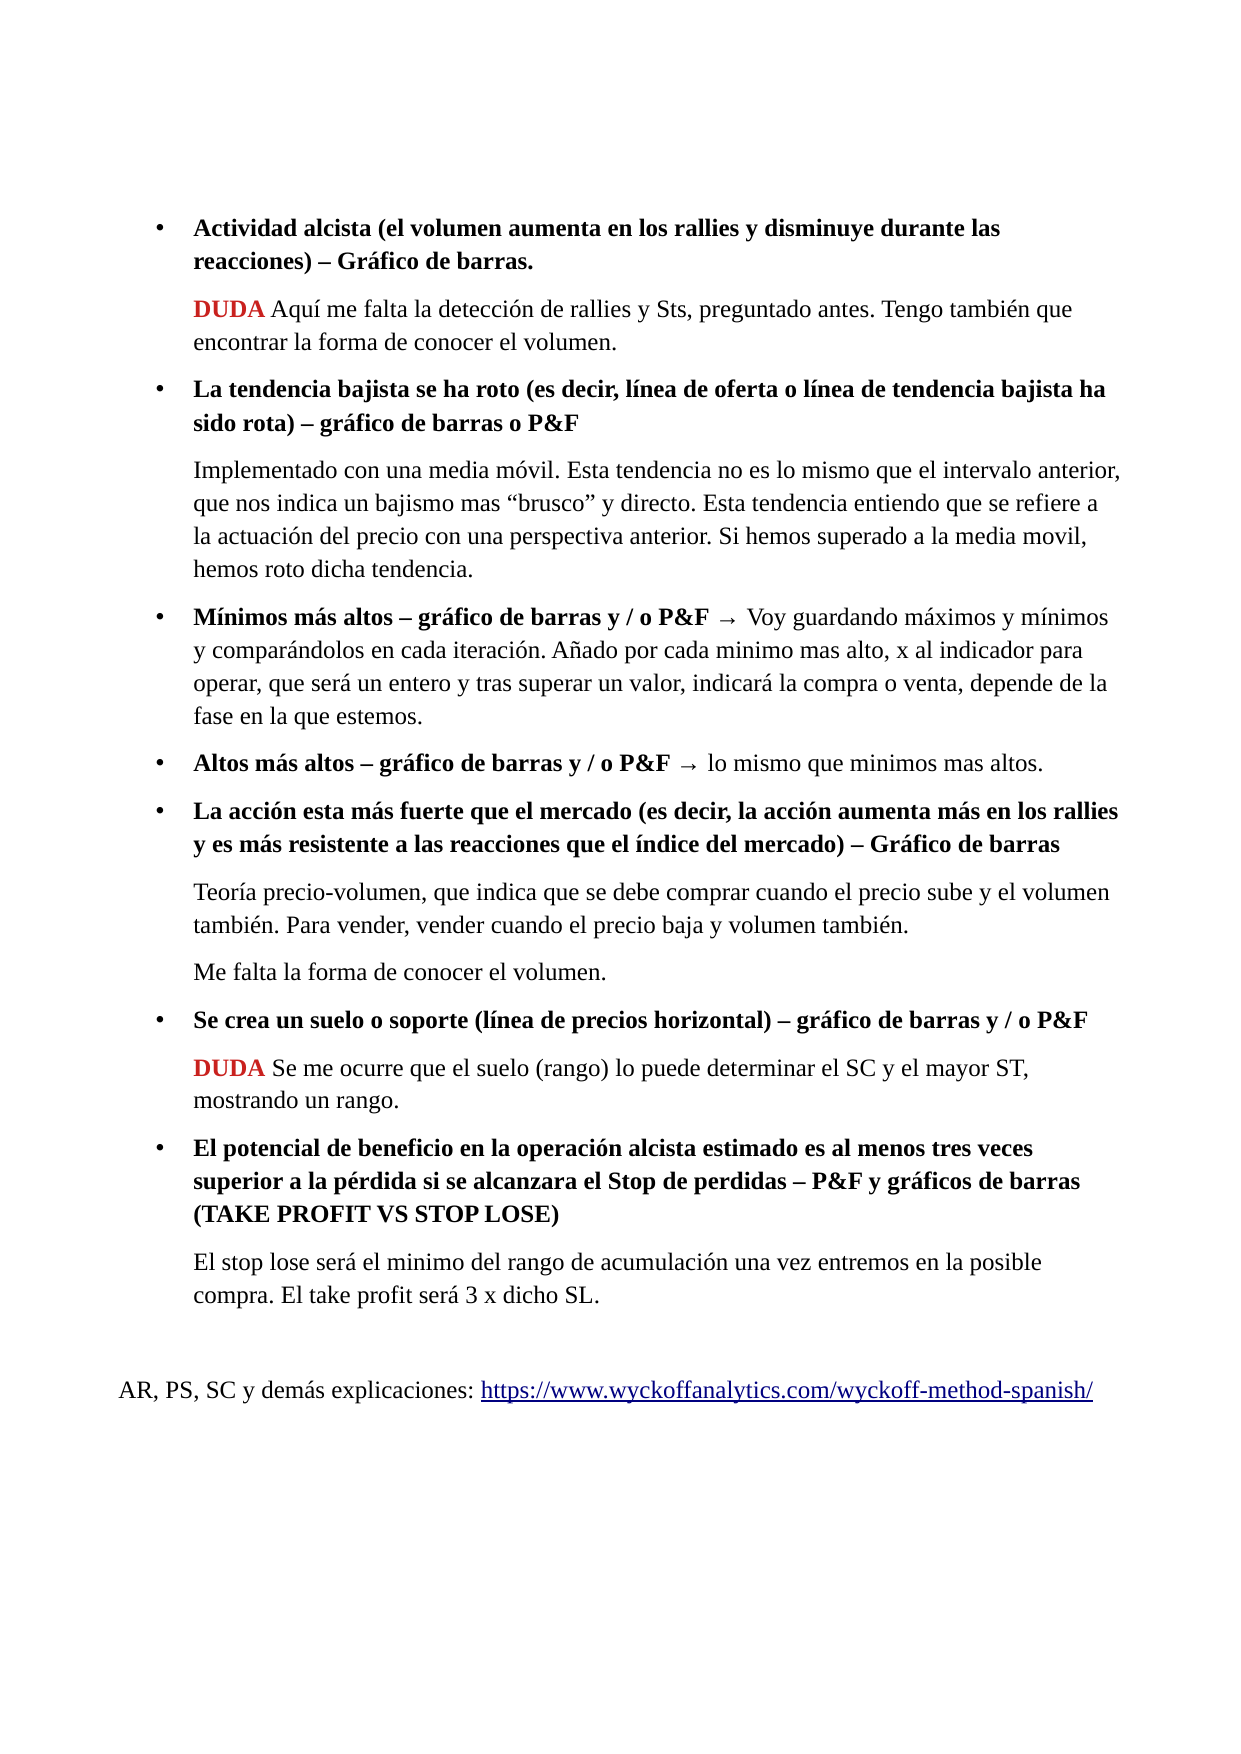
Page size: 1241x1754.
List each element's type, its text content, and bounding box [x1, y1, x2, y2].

list Implementado con una media móvil. Esta tendencia no es lo mismo que el intervalo anterior, que nos indica un bajismo mas “brusco” y directo. Esta tendencia entiendo que se refiere a la actuación del precio con una perspectiva anterior. Si hemos superado a la media movil, hemos roto dicha tendencia. [156, 455, 1122, 583]
list Altos más altos – gráfico de barras y / o P&F → lo mismo que minimos mas altos. [156, 748, 1122, 777]
text AR, PS, SC y demás explicaciones: https://www.wyckoffanalytics.com/wyckoff-method-spanish/ [118, 1375, 1122, 1404]
list Teoría precio-volumen, que indica que se debe comprar cuando el precio sube y el volumen también. Para vender, vender cuando el precio baja y volumen también. [156, 877, 1122, 938]
list DUDA Se me ocurre que el suelo (rango) lo puede determinar el SC y el mayor ST, mostrando un rango. [156, 1053, 1122, 1114]
list Actividad alcista (el volumen aumenta en los rallies y disminuye durante las reacciones) – Gráfico de barras. [156, 213, 1122, 275]
list Me falta la forma de conocer el volumen. [156, 957, 1122, 986]
list El stop lose será el minimo del rango de acumulación una vez entremos en la posible compra. El take profit será 3 x dicho SL. [156, 1247, 1122, 1309]
list La tendencia bajista se ha roto (es decir, línea de oferta o línea de tendencia bajista ha sido rota) – gráfico de barras o P&F [156, 374, 1122, 436]
list Se crea un suelo o soporte (línea de precios horizontal) – gráfico de barras y / o P&F [156, 1005, 1122, 1034]
list El potencial de beneficio en la operación alcista estimado es al menos tres veces superior a la pérdida si se alcanzara el Stop de perdidas – P&F y gráficos de barras (TAKE PROFIT VS STOP LOSE) [156, 1133, 1122, 1228]
list La acción esta más fuerte que el mercado (es decir, la acción aumenta más en los rallies y es más resistente a las reacciones que el índice del mercado) – Gráfico de barras [156, 796, 1122, 858]
list DUDA Aquí me falta la detección de rallies y Sts, preguntado antes. Tengo también que encontrar la forma de conocer el volumen. [156, 294, 1122, 356]
list Mínimos más altos – gráfico de barras y / o P&F → Voy guardando máximos y mínimos y comparándolos en cada iteración. Añado por cada minimo mas alto, x al indicador para operar, que será un entero y tras superar un valor, indicará la compra o venta, depende de la fase en la que estemos. [156, 602, 1122, 730]
